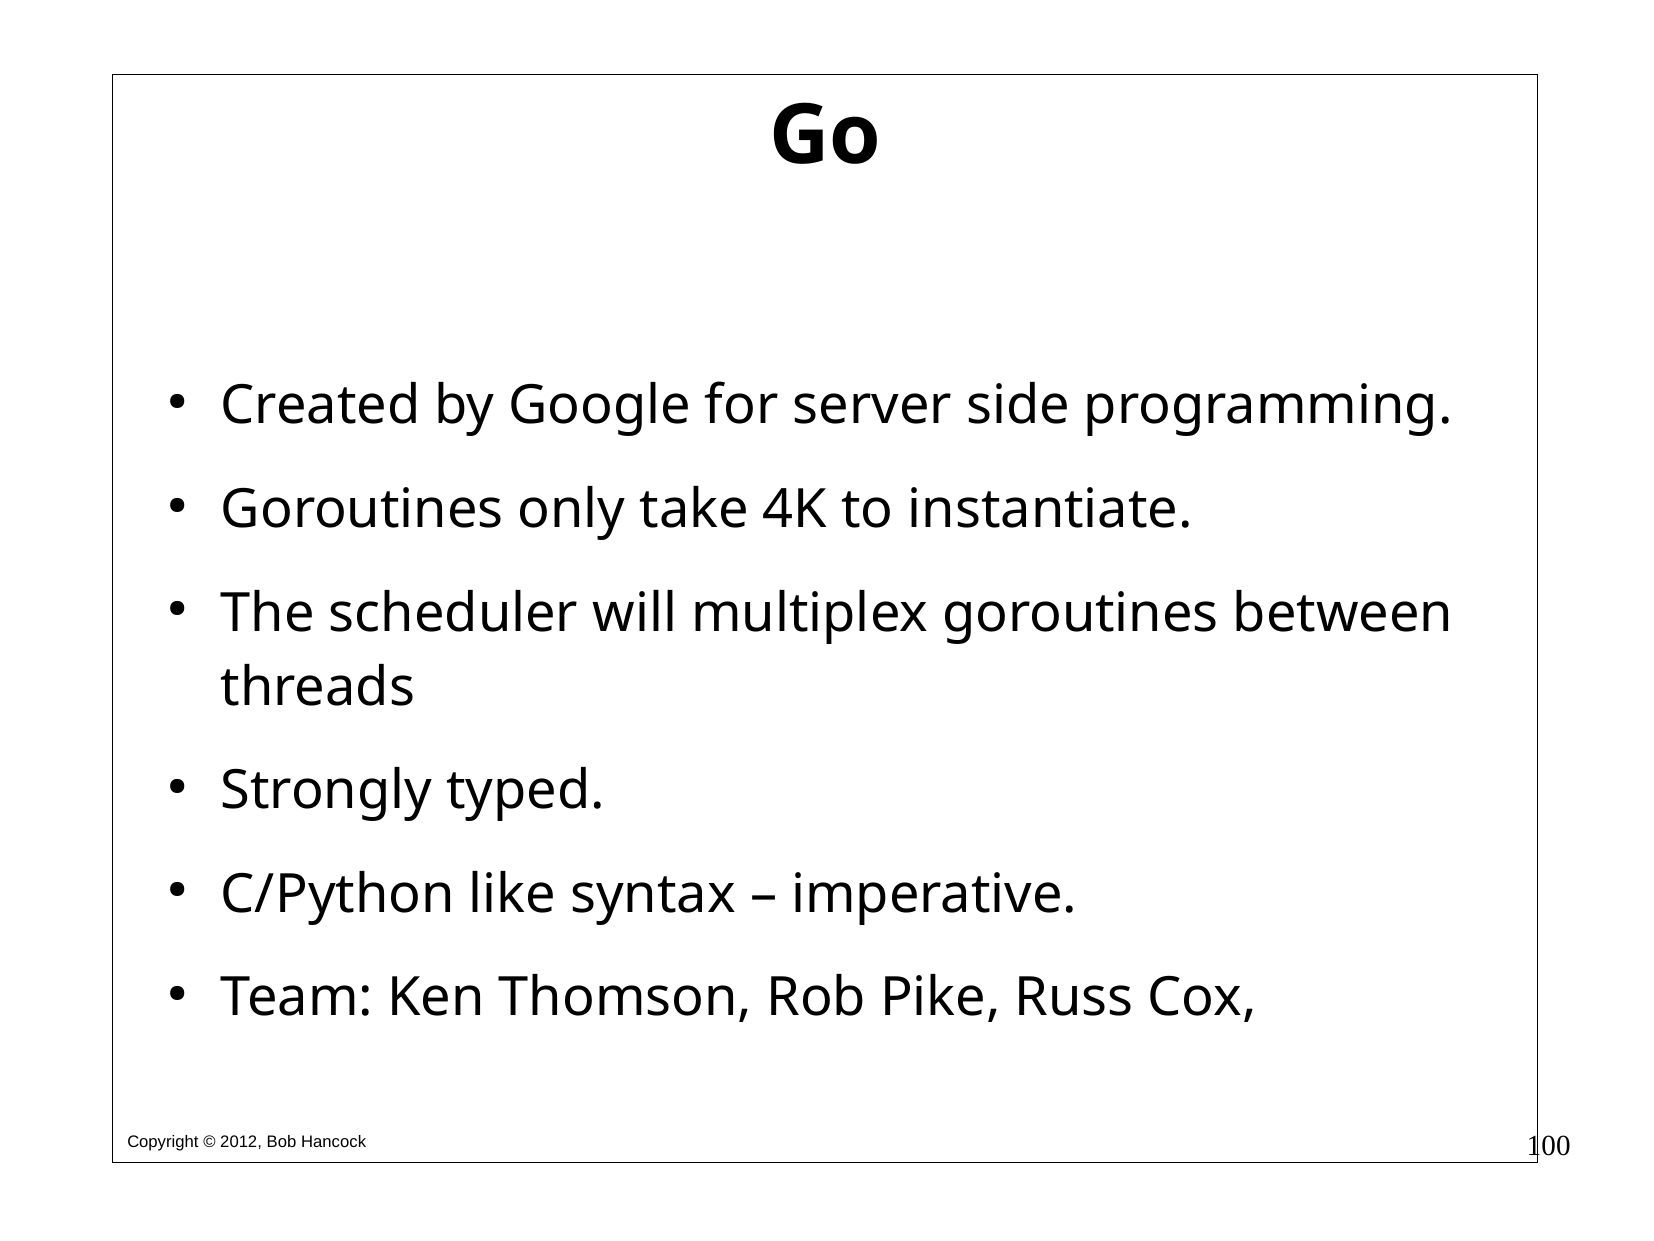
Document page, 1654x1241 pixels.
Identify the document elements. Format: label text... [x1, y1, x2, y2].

text_box Copyright © 2012, Bob Hancock [112, 1125, 382, 1159]
list Created by Google for server side programming. Goroutines only take 4K to instantiate. The scheduler will multiplex goroutines between threads Strongly typed. C/Python like syntax – imperative. Team: Ken Thomson, Rob Pike, Russ Cox, [150, 262, 1501, 1126]
title Go [112, 75, 1538, 188]
